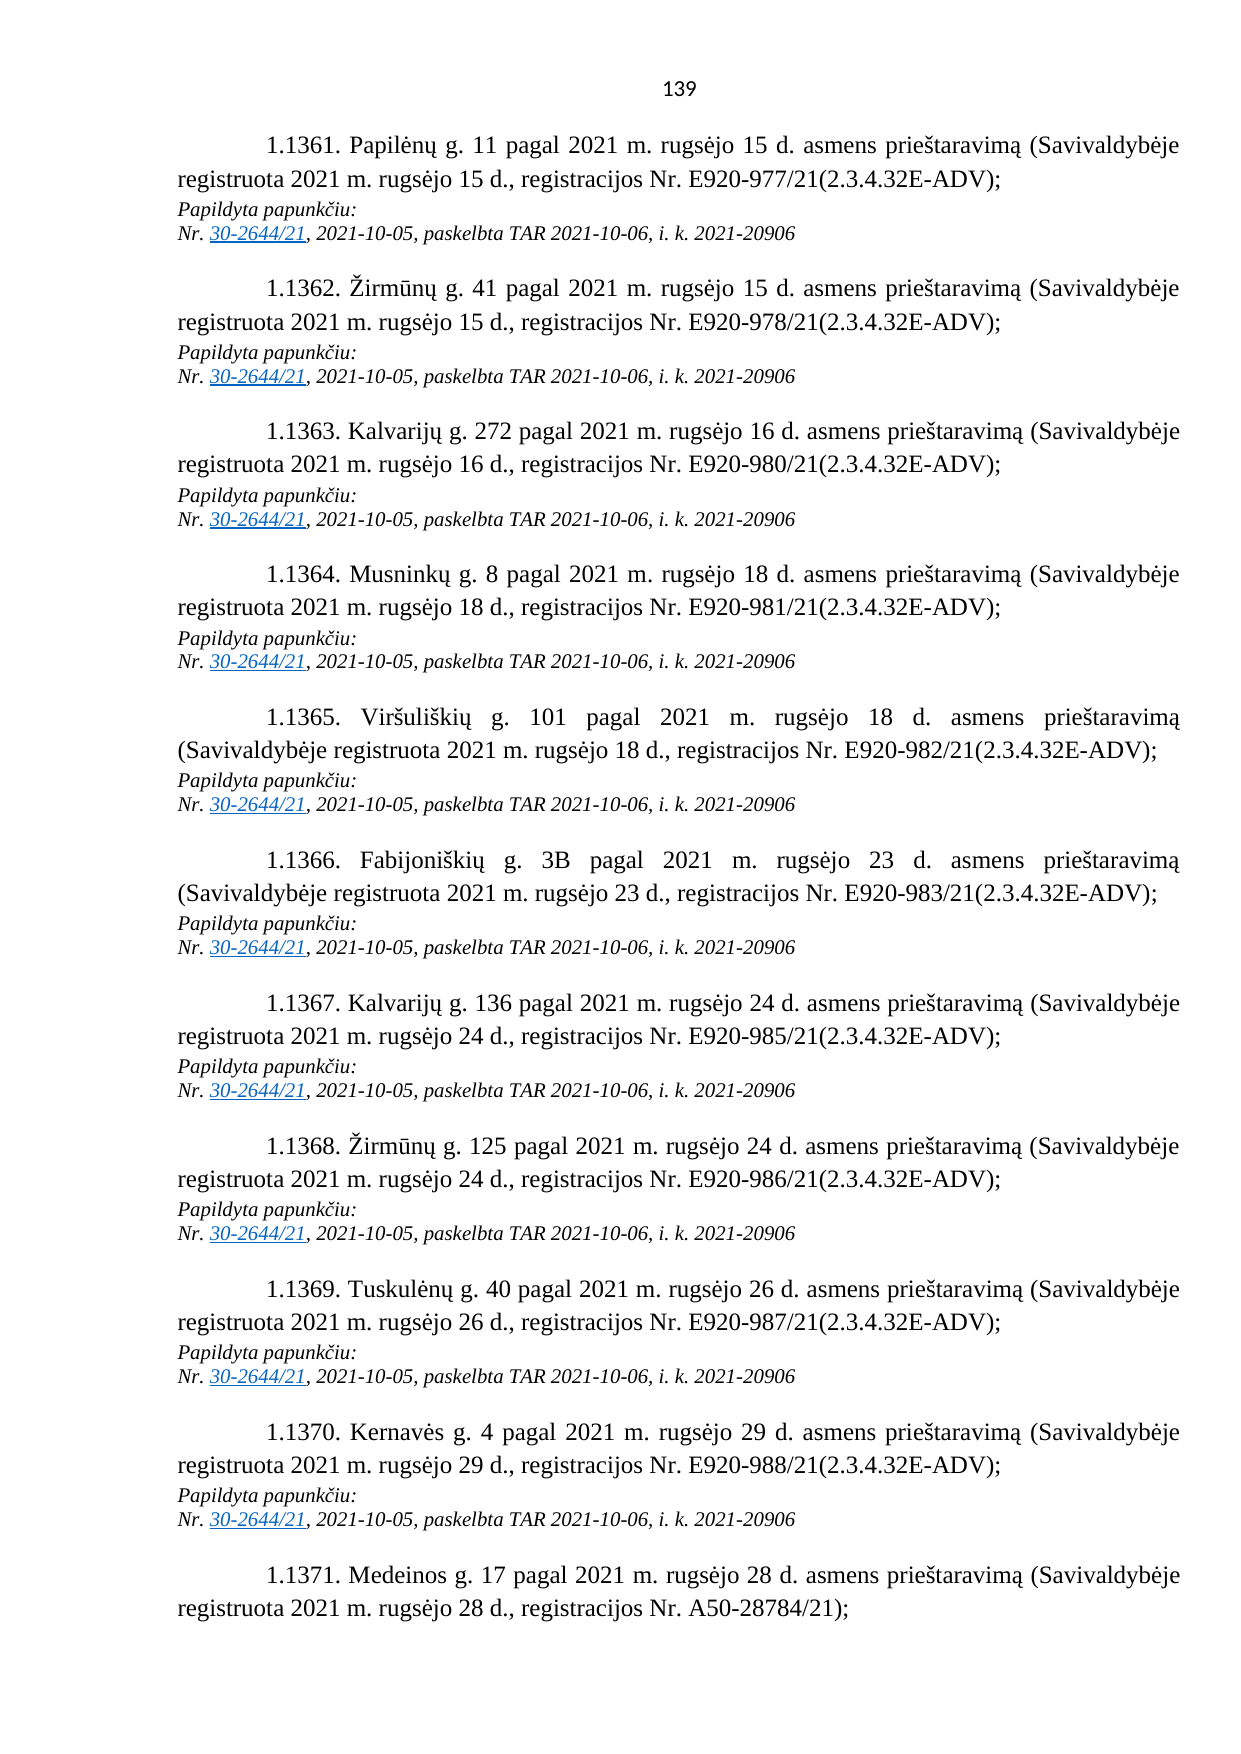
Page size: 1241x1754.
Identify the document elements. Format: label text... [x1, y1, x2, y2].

text 1.1361. Papilėnų g. 11 pagal 2021 m. rugsėjo 15 d. asmens prieštaravimą (Savivaldybėje registruota 2021 m. rugsėjo 15 d., registracijos Nr. E920-977/21(2.3.4.32E-ADV); [177, 131, 1181, 192]
text 1.1370. Kernavės g. 4 pagal 2021 m. rugsėjo 29 d. asmens prieštaravimą (Savivaldybėje registruota 2021 m. rugsėjo 29 d., registracijos Nr. E920-988/21(2.3.4.32E-ADV); [177, 1417, 1181, 1479]
text 1.1367. Kalvarijų g. 136 pagal 2021 m. rugsėjo 24 d. asmens prieštaravimą (Savivaldybėje registruota 2021 m. rugsėjo 24 d., registracijos Nr. E920-985/21(2.3.4.32E-ADV); [177, 988, 1181, 1050]
text Papildyta papunkčiu: [177, 1340, 1181, 1364]
text Papildyta papunkčiu: [177, 625, 1181, 649]
text Papildyta papunkčiu: [177, 911, 1181, 935]
text Papildyta papunkčiu: [177, 1054, 1181, 1078]
text 1.1368. Žirmūnų g. 125 pagal 2021 m. rugsėjo 24 d. asmens prieštaravimą (Savivaldybėje registruota 2021 m. rugsėjo 24 d., registracijos Nr. E920-986/21(2.3.4.32E-ADV); [177, 1131, 1181, 1193]
text 1.1363. Kalvarijų g. 272 pagal 2021 m. rugsėjo 16 d. asmens prieštaravimą (Savivaldybėje registruota 2021 m. rugsėjo 16 d., registracijos Nr. E920-980/21(2.3.4.32E-ADV); [177, 416, 1181, 478]
text Nr. 30-2644/21, 2021-10-05, paskelbta TAR 2021-10-06, i. k. 2021-20906 [177, 507, 1181, 531]
text Nr. 30-2644/21, 2021-10-05, paskelbta TAR 2021-10-06, i. k. 2021-20906 [177, 221, 1181, 245]
text Papildyta papunkčiu: [177, 1483, 1181, 1507]
text Papildyta papunkčiu: [177, 339, 1181, 364]
text Nr. 30-2644/21, 2021-10-05, paskelbta TAR 2021-10-06, i. k. 2021-20906 [177, 792, 1181, 816]
text 1.1369. Tuskulėnų g. 40 pagal 2021 m. rugsėjo 26 d. asmens prieštaravimą (Savivaldybėje registruota 2021 m. rugsėjo 26 d., registracijos Nr. E920-987/21(2.3.4.32E-ADV); [177, 1274, 1181, 1336]
text Nr. 30-2644/21, 2021-10-05, paskelbta TAR 2021-10-06, i. k. 2021-20906 [177, 935, 1181, 959]
text Nr. 30-2644/21, 2021-10-05, paskelbta TAR 2021-10-06, i. k. 2021-20906 [177, 1364, 1181, 1388]
text Papildyta papunkčiu: [177, 768, 1181, 792]
text 1.1365. Viršuliškių g. 101 pagal 2021 m. rugsėjo 18 d. asmens prieštaravimą (Savivaldybėje registruota 2021 m. rugsėjo 18 d., registracijos Nr. E920-982/21(2.3.4.32E-ADV); [177, 702, 1181, 764]
text Nr. 30-2644/21, 2021-10-05, paskelbta TAR 2021-10-06, i. k. 2021-20906 [177, 1078, 1181, 1102]
text Nr. 30-2644/21, 2021-10-05, paskelbta TAR 2021-10-06, i. k. 2021-20906 [177, 1507, 1181, 1531]
text Nr. 30-2644/21, 2021-10-05, paskelbta TAR 2021-10-06, i. k. 2021-20906 [177, 1221, 1181, 1245]
text Nr. 30-2644/21, 2021-10-05, paskelbta TAR 2021-10-06, i. k. 2021-20906 [177, 649, 1181, 673]
text 1.1362. Žirmūnų g. 41 pagal 2021 m. rugsėjo 15 d. asmens prieštaravimą (Savivaldybėje registruota 2021 m. rugsėjo 15 d., registracijos Nr. E920-978/21(2.3.4.32E-ADV); [177, 273, 1181, 335]
text Papildyta papunkčiu: [177, 197, 1181, 221]
text Nr. 30-2644/21, 2021-10-05, paskelbta TAR 2021-10-06, i. k. 2021-20906 [177, 364, 1181, 388]
text 1.1364. Musninkų g. 8 pagal 2021 m. rugsėjo 18 d. asmens prieštaravimą (Savivaldybėje registruota 2021 m. rugsėjo 18 d., registracijos Nr. E920-981/21(2.3.4.32E-ADV); [177, 559, 1181, 621]
text Papildyta papunkčiu: [177, 1197, 1181, 1221]
text 1.1371. Medeinos g. 17 pagal 2021 m. rugsėjo 28 d. asmens prieštaravimą (Savivaldybėje registruota 2021 m. rugsėjo 28 d., registracijos Nr. A50-28784/21); [177, 1560, 1181, 1622]
text Papildyta papunkčiu: [177, 482, 1181, 507]
text 1.1366. Fabijoniškių g. 3B pagal 2021 m. rugsėjo 23 d. asmens prieštaravimą (Savivaldybėje registruota 2021 m. rugsėjo 23 d., registracijos Nr. E920-983/21(2.3.4.32E-ADV); [177, 845, 1181, 907]
